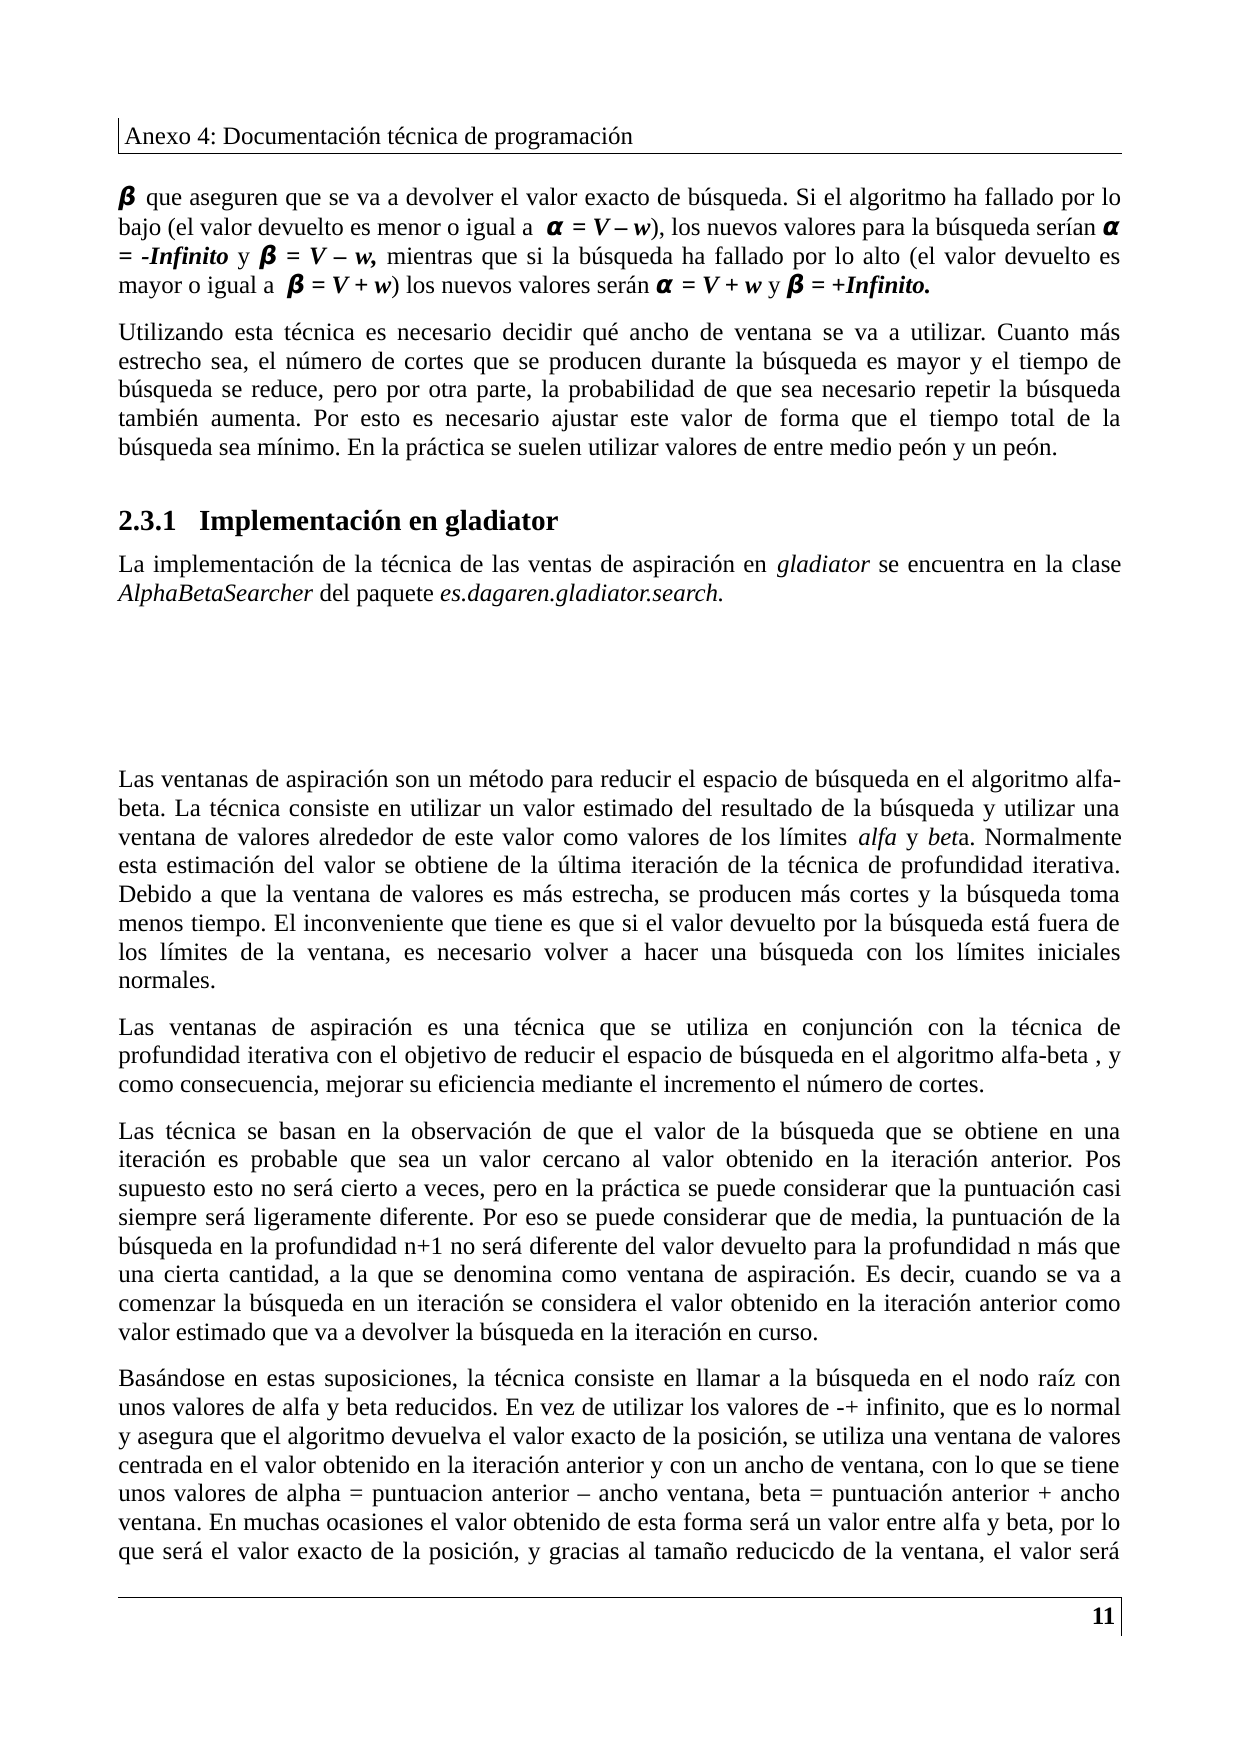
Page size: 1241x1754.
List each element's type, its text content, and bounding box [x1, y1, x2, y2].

text Utilizando esta técnica es necesario decidir qué ancho de ventana se va a utilizar. Cuanto más estrecho sea, el número de cortes que se producen durante la búsqueda es mayor y el tiempo de búsqueda se reduce, pero por otra parte, la probabilidad de que sea necesario repetir la búsqueda también aumenta. Por esto es necesario ajustar este valor de forma que el tiempo total de la búsqueda sea mínimo. En la práctica se suelen utilizar valores de entre medio peón y un peón. [118, 317, 1122, 461]
text Las técnica se basan en la observación de que el valor de la búsqueda que se obtiene en una iteración es probable que sea un valor cercano al valor obtenido en la iteración anterior. Pos supuesto esto no será cierto a veces, pero en la práctica se puede considerar que la puntuación casi siempre será ligeramente diferente. Por eso se puede considerar que de media, la puntuación de la búsqueda en la profundidad n+1 no será diferente del valor devuelto para la profundidad n más que una cierta cantidad, a la que se denomina como ventana de aspiración. Es decir, cuando se va a comenzar la búsqueda en un iteración se considera el valor obtenido en la iteración anterior como valor estimado que va a devolver la búsqueda en la iteración en curso. [118, 1116, 1122, 1346]
text La implementación de la técnica de las ventas de aspiración en gladiator se encuentra en la clase AlphaBetaSearcher del paquete es.dagaren.gladiator.search. [118, 549, 1122, 607]
text Las ventanas de aspiración es una técnica que se utiliza en conjunción con la técnica de profundidad iterativa con el objetivo de reducir el espacio de búsqueda en el algoritmo alfa-beta , y como consecuencia, mejorar su eficiencia mediante el incremento el número de cortes. [118, 1012, 1122, 1098]
text β que aseguren que se va a devolver el valor exacto de búsqueda. Si el algoritmo ha fallado por lo bajo (el valor devuelto es menor o igual a α = V – w), los nuevos valores para la búsqueda serían α = -Infinito y β = V – w, mientras que si la búsqueda ha fallado por lo alto (el valor devuelto es mayor o igual a β = V + w) los nuevos valores serán α = V + w y β = +Infinito. [118, 182, 1122, 299]
text Las ventanas de aspiración son un método para reducir el espacio de búsqueda en el algoritmo alfa-beta. La técnica consiste en utilizar un valor estimado del resultado de la búsqueda y utilizar una ventana de valores alrededor de este valor como valores de los límites alfa y beta. Normalmente esta estimación del valor se obtiene de la última iteración de la técnica de profundidad iterativa. Debido a que la ventana de valores es más estrecha, se producen más cortes y la búsqueda toma menos tiempo. El inconveniente que tiene es que si el valor devuelto por la búsqueda está fuera de los límites de la ventana, es necesario volver a hacer una búsqueda con los límites iniciales normales. [118, 764, 1122, 994]
subtitle Implementación en gladiator [118, 503, 1122, 537]
text Basándose en estas suposiciones, la técnica consiste en llamar a la búsqueda en el nodo raíz con unos valores de alfa y beta reducidos. En vez de utilizar los valores de -+ infinito, que es lo normal y asegura que el algoritmo devuelva el valor exacto de la posición, se utiliza una ventana de valores centrada en el valor obtenido en la iteración anterior y con un ancho de ventana, con lo que se tiene unos valores de alpha = puntuacion anterior – ancho ventana, beta = puntuación anterior + ancho ventana. En muchas ocasiones el valor obtenido de esta forma será un valor entre alfa y beta, por lo que será el valor exacto de la posición, y gracias al tamaño reducicdo de la ventana, el valor será [118, 1363, 1122, 1565]
